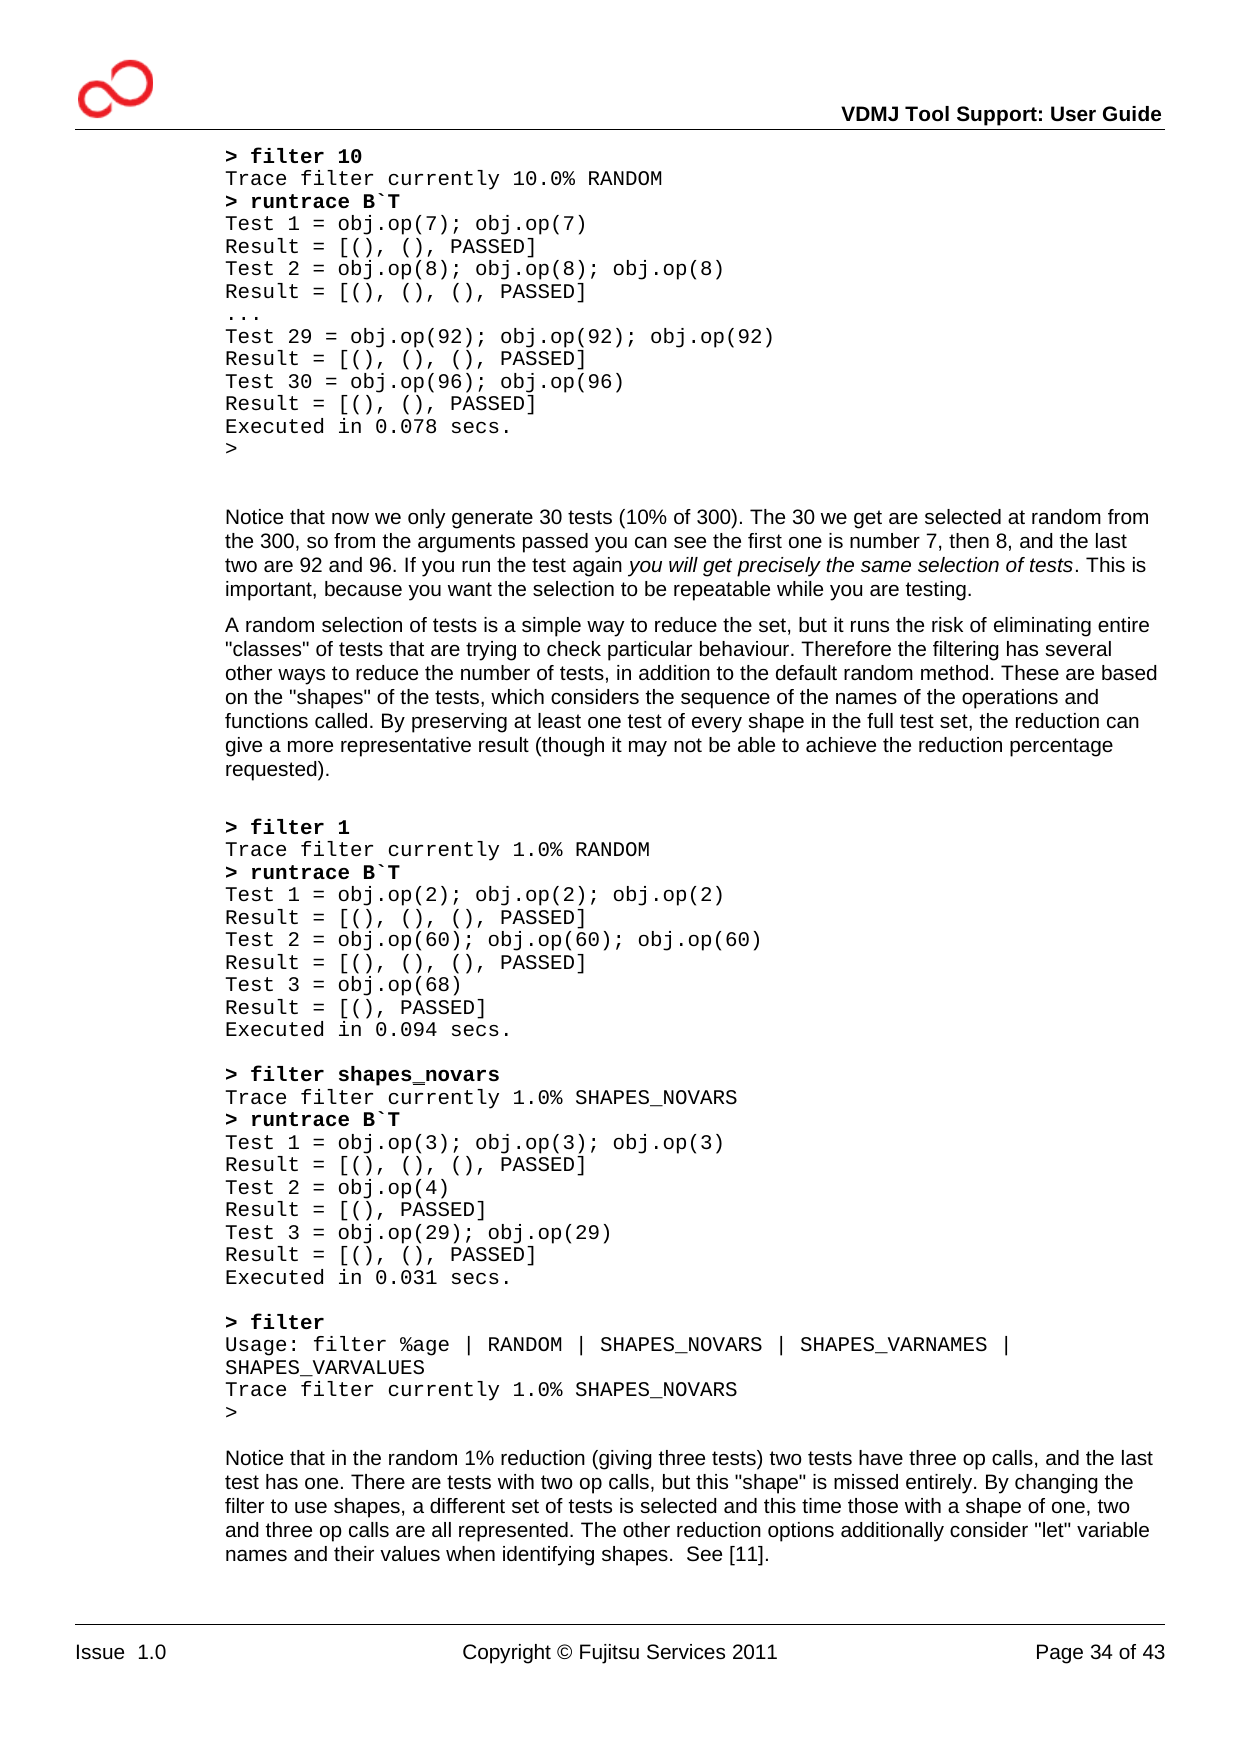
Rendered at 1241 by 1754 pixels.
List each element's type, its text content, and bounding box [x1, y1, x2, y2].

text Result = [(), (), (), PASSED] [225, 280, 1165, 303]
text Result = [(), (), (), PASSED] [225, 348, 1165, 370]
text Test 2 = obj.op(8); obj.op(8); obj.op(8) [225, 258, 1165, 280]
text Result = [(), (), (), PASSED] [225, 951, 1165, 974]
text ... [225, 303, 1165, 325]
text Test 3 = obj.op(68) [225, 974, 1165, 996]
text Test 3 = obj.op(29); obj.op(29) [225, 1221, 1165, 1244]
text Executed in 0.078 secs. [225, 415, 1165, 438]
text > filter [225, 1311, 1165, 1334]
text Trace filter currently 1.0% RANDOM [225, 839, 1165, 861]
text > runtrace B`T [225, 190, 1165, 213]
text Result = [(), PASSED] [225, 996, 1165, 1019]
text Test 2 = obj.op(4) [225, 1176, 1165, 1199]
text > filter 1 [225, 816, 1165, 839]
text > filter shapes_novars [225, 1064, 1165, 1086]
text Result = [(), (), PASSED] [225, 235, 1165, 258]
text Result = [(), (), PASSED] [225, 1244, 1165, 1266]
text Notice that in the random 1% reduction (giving three tests) two tests have three op calls, and the last test has one. There are tests with two op calls, but this "shape" is missed entirely. By changing the filter to use shapes, a different set of tests is selected and this time those with a shape of one, two and three op calls are all represented. The other reduction options additionally consider "let" variable names and their values when identifying shapes. See [11]. [225, 1446, 1165, 1566]
text Result = [(), (), (), PASSED] [225, 1154, 1165, 1176]
text Test 1 = obj.op(7); obj.op(7) [225, 213, 1165, 235]
text Test 2 = obj.op(60); obj.op(60); obj.op(60) [225, 929, 1165, 951]
text > [225, 438, 1165, 460]
text Test 1 = obj.op(2); obj.op(2); obj.op(2) [225, 884, 1165, 906]
text Executed in 0.031 secs. [225, 1266, 1165, 1289]
text > runtrace B`T [225, 861, 1165, 884]
text Executed in 0.094 secs. [225, 1019, 1165, 1041]
text Result = [(), (), PASSED] [225, 393, 1165, 415]
text Result = [(), PASSED] [225, 1199, 1165, 1221]
text > filter 10 [225, 145, 1165, 168]
text Notice that now we only generate 30 tests (10% of 300). The 30 we get are selected at random from the 300, so from the arguments passed you can see the first one is number 7, then 8, and the last two are 92 and 96. If you run the test again you will get precisely the same selection of tests. This is important, because you want the selection to be repeatable while you are testing. [225, 505, 1165, 601]
text Test 1 = obj.op(3); obj.op(3); obj.op(3) [225, 1131, 1165, 1154]
text Test 29 = obj.op(92); obj.op(92); obj.op(92) [225, 325, 1165, 348]
text > runtrace B`T [225, 1109, 1165, 1131]
text Trace filter currently 1.0% SHAPES_NOVARS [225, 1379, 1165, 1401]
text Test 30 = obj.op(96); obj.op(96) [225, 370, 1165, 393]
picture [78, 52, 153, 128]
text Usage: filter %age | RANDOM | SHAPES_NOVARS | SHAPES_VARNAMES | SHAPES_VARVALUES [225, 1334, 1165, 1379]
text Result = [(), (), (), PASSED] [225, 906, 1165, 929]
text Trace filter currently 1.0% SHAPES_NOVARS [225, 1086, 1165, 1109]
text A random selection of tests is a simple way to reduce the set, but it runs the risk of eliminating entire "classes" of tests that are trying to check particular behaviour. Therefore the filtering has several other ways to reduce the number of tests, in addition to the default random method. These are based on the "shapes" of the tests, which considers the sequence of the names of the operations and functions called. By preserving at least one test of every shape in the full test set, the reduction can give a more representative result (though it may not be able to achieve the reduction percentage requested). [225, 613, 1165, 781]
text > [225, 1401, 1165, 1424]
text Trace filter currently 10.0% RANDOM [225, 168, 1165, 190]
